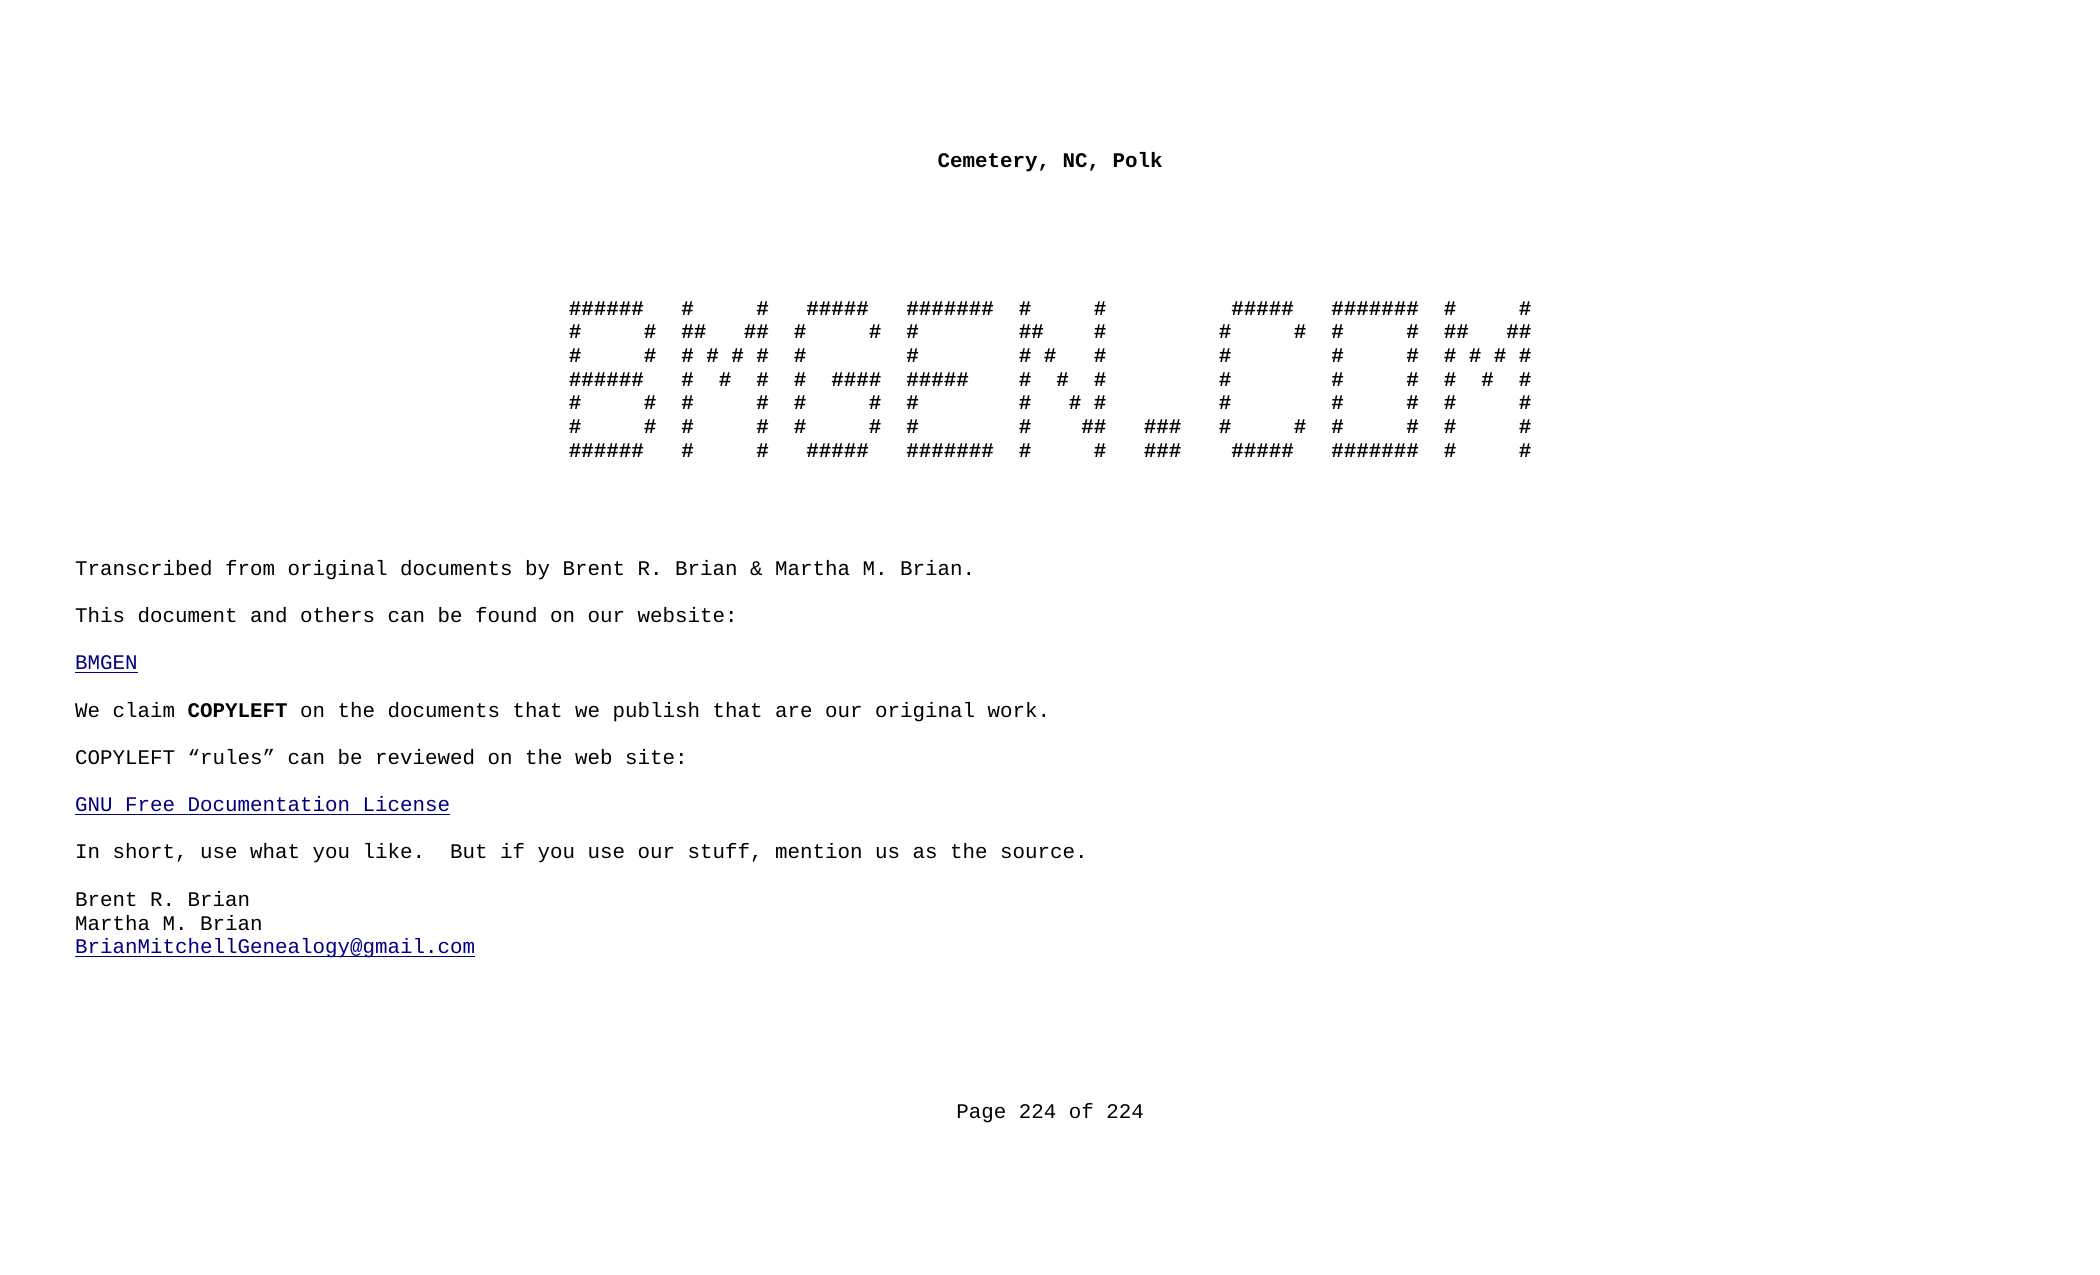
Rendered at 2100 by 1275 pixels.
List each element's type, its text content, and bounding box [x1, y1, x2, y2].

text GNU Free Documentation License [75, 794, 2025, 818]
text In short, use what you like. But if you use our stuff, mention us as the source. [75, 842, 2025, 865]
text # # # # # # # # # # # # # # # [75, 392, 2025, 416]
text Martha M. Brian [75, 912, 2025, 936]
text # # ## ## # # # ## # # # # # ## ## [75, 321, 2025, 345]
text This document and others can be found on our website: [75, 605, 2025, 629]
text COPYLEFT “rules” can be reviewed on the web site: [75, 747, 2025, 771]
text We claim COPYLEFT on the documents that we publish that are our original work. [75, 700, 2025, 723]
text BrianMitchellGenealogy@gmail.com [75, 936, 2025, 960]
text ###### # # ##### ####### # # ##### ####### # # [75, 298, 2025, 321]
text BMGEN [75, 652, 2025, 676]
text ###### # # # # #### ##### # # # # # # # # # [75, 369, 2025, 392]
text Brent R. Brian [75, 889, 2025, 912]
text ###### # # ##### ####### # # ### ##### ####### # # [75, 439, 2025, 463]
text Transcribed from original documents by Brent R. Brian & Martha M. Brian. [75, 558, 2025, 581]
text # # # # # # # # ## ### # # # # # # [75, 416, 2025, 439]
text # # # # # # # # # # # # # # # # # # [75, 345, 2025, 369]
